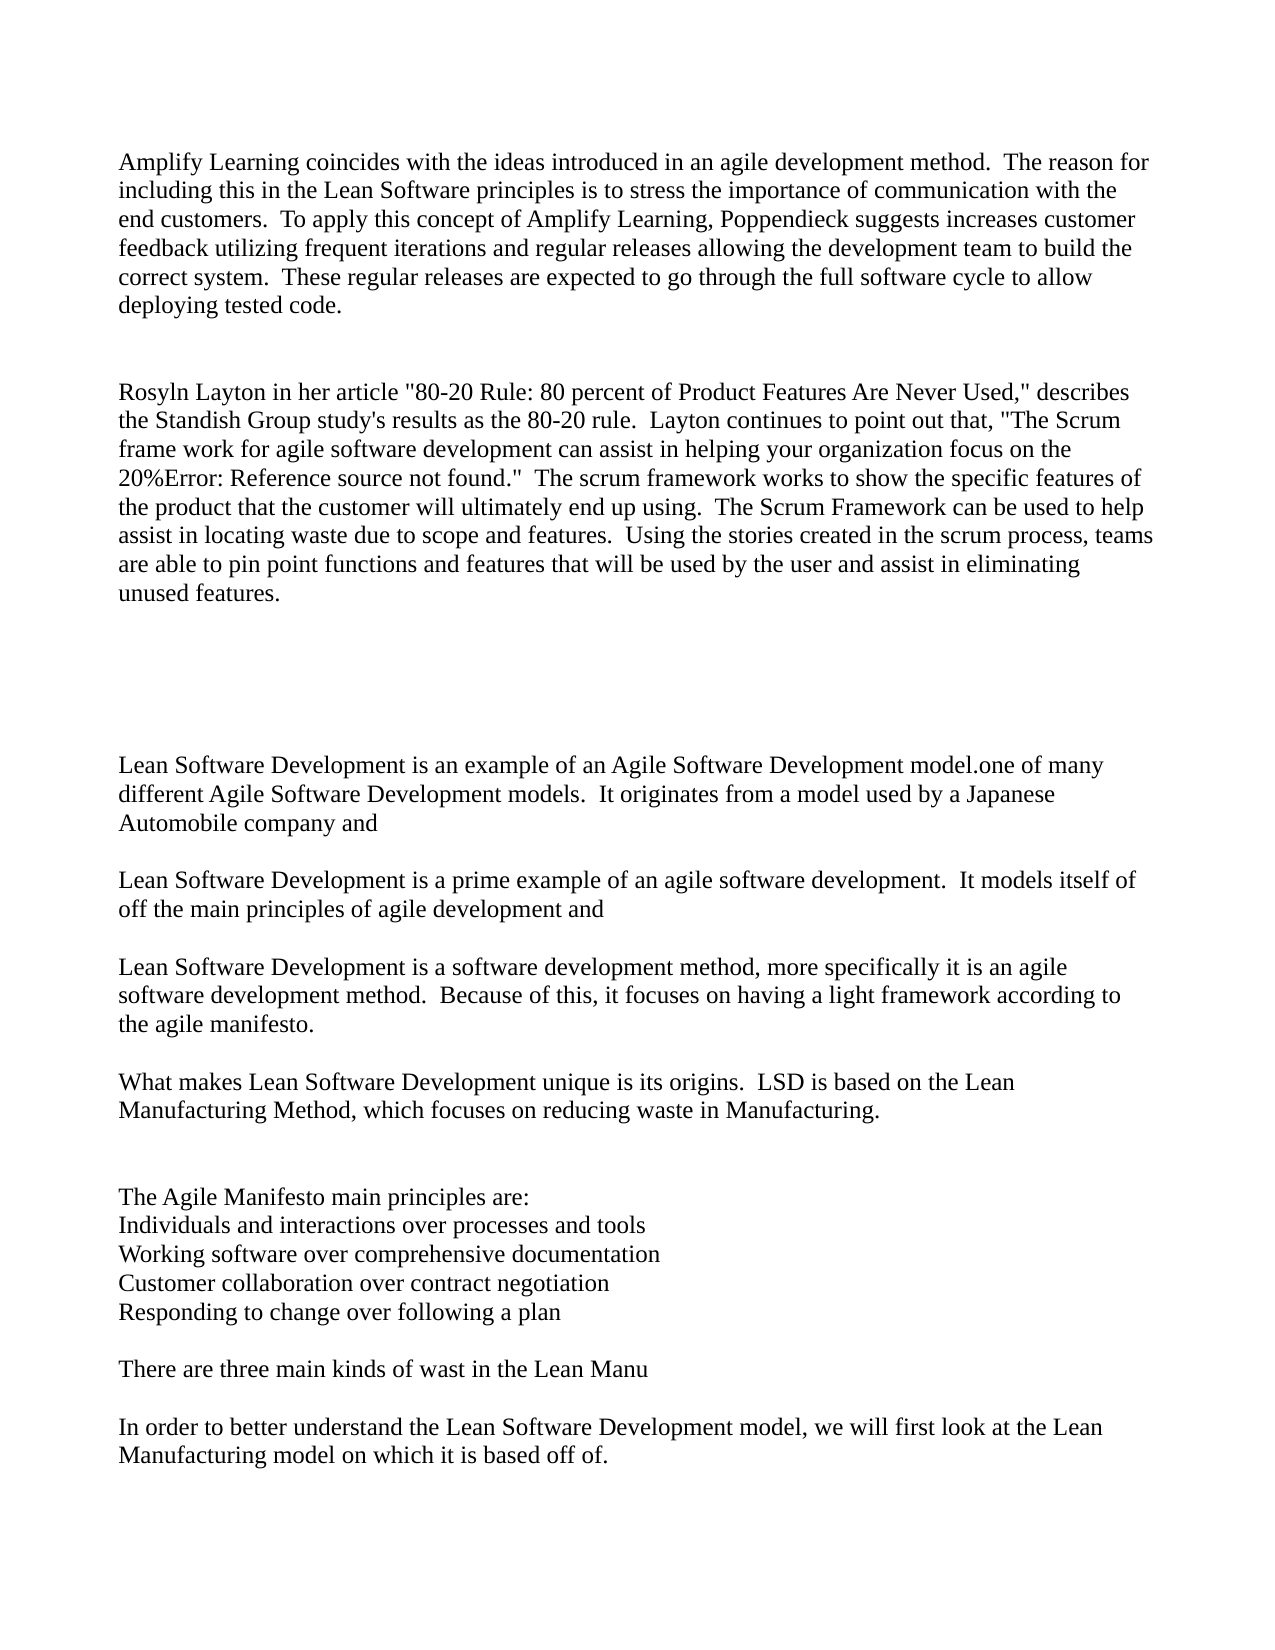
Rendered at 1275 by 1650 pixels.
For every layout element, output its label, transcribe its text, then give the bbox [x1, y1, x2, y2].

text Lean Software Development is a software development method, more specifically it is an agile software development method. Because of this, it focuses on having a light framework according to the agile manifesto. [118, 952, 1157, 1038]
text There are three main kinds of wast in the Lean Manu [118, 1354, 1157, 1383]
text What makes Lean Software Development unique is its origins. LSD is based on the Lean Manufacturing Method, which focuses on reducing waste in Manufacturing. [118, 1067, 1157, 1124]
text In order to better understand the Lean Software Development model, we will first look at the Lean Manufacturing model on which it is based off of. [118, 1412, 1157, 1469]
text Amplify Learning coincides with the ideas introduced in an agile development method. The reason for including this in the Lean Software principles is to stress the importance of communication with the end customers. To apply this concept of Amplify Learning, Poppendieck suggests increases customer feedback utilizing frequent iterations and regular releases allowing the development team to build the correct system. These regular releases are expected to go through the full software cycle to allow deploying tested code. [118, 147, 1157, 319]
text Rosyln Layton in her article "80-20 Rule: 80 percent of Product Features Are Never Used," describes the Standish Group study's results as the 80-20 rule. Layton continues to point out that, "The Scrum frame work for agile software development can assist in helping your organization focus on the 20%Error: Reference source not found." The scrum framework works to show the specific features of the product that the customer will ultimately end up using. The Scrum Framework can be used to help assist in locating waste due to scope and features. Using the stories created in the scrum process, teams are able to pin point functions and features that will be used by the user and assist in eliminating unused features. [118, 377, 1157, 607]
text The Agile Manifesto main principles are: [118, 1182, 1157, 1211]
text Lean Software Development is a prime example of an agile software development. It models itself of off the main principles of agile development and [118, 866, 1157, 923]
text Customer collaboration over contract negotiation [118, 1268, 1157, 1297]
text Responding to change over following a plan [118, 1297, 1157, 1326]
text Lean Software Development is an example of an Agile Software Development model.one of many different Agile Software Development models. It originates from a model used by a Japanese Automobile company and [118, 751, 1157, 837]
text Working software over comprehensive documentation [118, 1239, 1157, 1268]
text Individuals and interactions over processes and tools [118, 1211, 1157, 1239]
